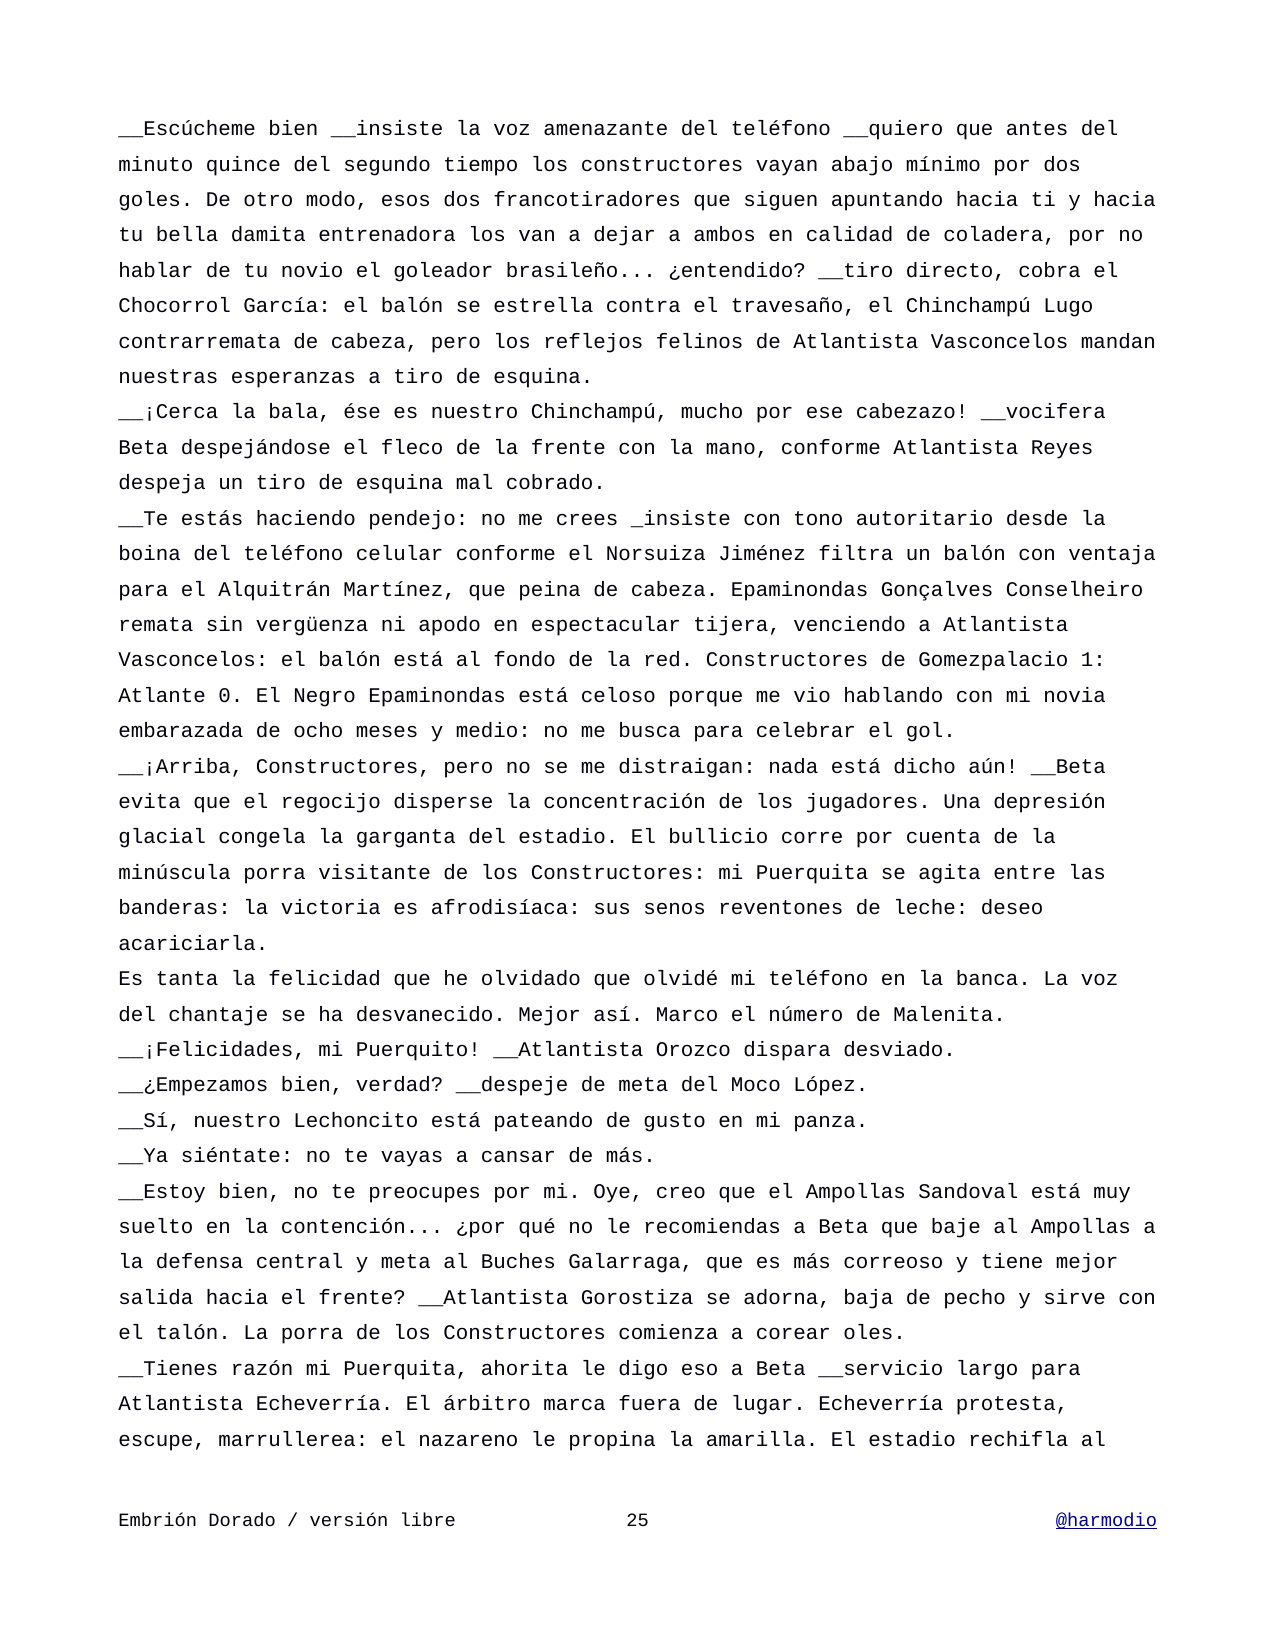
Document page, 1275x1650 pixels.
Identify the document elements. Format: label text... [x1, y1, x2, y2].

text __¿Empezamos bien, verdad? __despeje de meta del Moco López. [118, 1074, 1157, 1098]
text __¡Arriba, Constructores, pero no se me distraigan: nada está dicho aún! __Beta evita que el regocijo disperse la concentración de los jugadores. Una depresión glacial congela la garganta del estadio. El bullicio corre por cuenta de la minúscula porra visitante de los Constructores: mi Puerquita se agita entre las banderas: la victoria es afrodisíaca: sus senos reventones de leche: deseo acariciarla. [118, 756, 1157, 956]
text __¡Felicidades, mi Puerquito! __Atlantista Orozco dispara desviado. [118, 1039, 1157, 1063]
text __¡Cerca la bala, ése es nuestro Chinchampú, mucho por ese cabezazo! __vocifera Beta despejándose el fleco de la frente con la mano, conforme Atlantista Reyes despeja un tiro de esquina mal cobrado. [118, 401, 1157, 496]
text __Estoy bien, no te preocupes por mi. Oye, creo que el Ampollas Sandoval está muy suelto en la contención... ¿por qué no le recomiendas a Beta que baje al Ampollas a la defensa central y meta al Buches Galarraga, que es más correoso y tiene mejor salida hacia el frente? __Atlantista Gorostiza se adorna, baja de pecho y sirve con el talón. La porra de los Constructores comienza a corear oles. [118, 1181, 1157, 1346]
text __Escúcheme bien __insiste la voz amenazante del teléfono __quiero que antes del minuto quince del segundo tiempo los constructores vayan abajo mínimo por dos goles. De otro modo, esos dos francotiradores que siguen apuntando hacia ti y hacia tu bella damita entrenadora los van a dejar a ambos en calidad de coladera, por no hablar de tu novio el goleador brasileño... ¿entendido? __tiro directo, cobra el Chocorrol García: el balón se estrella contra el travesaño, el Chinchampú Lugo contrarremata de cabeza, pero los reflejos felinos de Atlantista Vasconcelos mandan nuestras esperanzas a tiro de esquina. [118, 118, 1157, 390]
text __Ya siéntate: no te vayas a cansar de más. [118, 1145, 1157, 1169]
text __Sí, nuestro Lechoncito está pateando de gusto en mi panza. [118, 1110, 1157, 1133]
text Es tanta la felicidad que he olvidado que olvidé mi teléfono en la banca. La voz del chantaje se ha desvanecido. Mejor así. Marco el número de Malenita. [118, 968, 1157, 1027]
text Atlantista Echeverría. El árbitro marca fuera de lugar. Echeverría protesta, escupe, marrullerea: el nazareno le propina la amarilla. El estadio rechifla al [118, 1393, 1157, 1452]
text __Tienes razón mi Puerquita, ahorita le digo eso a Beta __servicio largo para [118, 1358, 1157, 1381]
text __Te estás haciendo pendejo: no me crees _insiste con tono autoritario desde la boina del teléfono celular conforme el Norsuiza Jiménez filtra un balón con ventaja para el Alquitrán Martínez, que peina de cabeza. Epaminondas Gonçalves Conselheiro remata sin vergüenza ni apodo en espectacular tijera, venciendo a Atlantista Vasconcelos: el balón está al fondo de la red. Constructores de Gomezpalacio 1: Atlante 0. El Negro Epaminondas está celoso porque me vio hablando con mi novia embarazada de ocho meses y medio: no me busca para celebrar el gol. [118, 508, 1157, 744]
